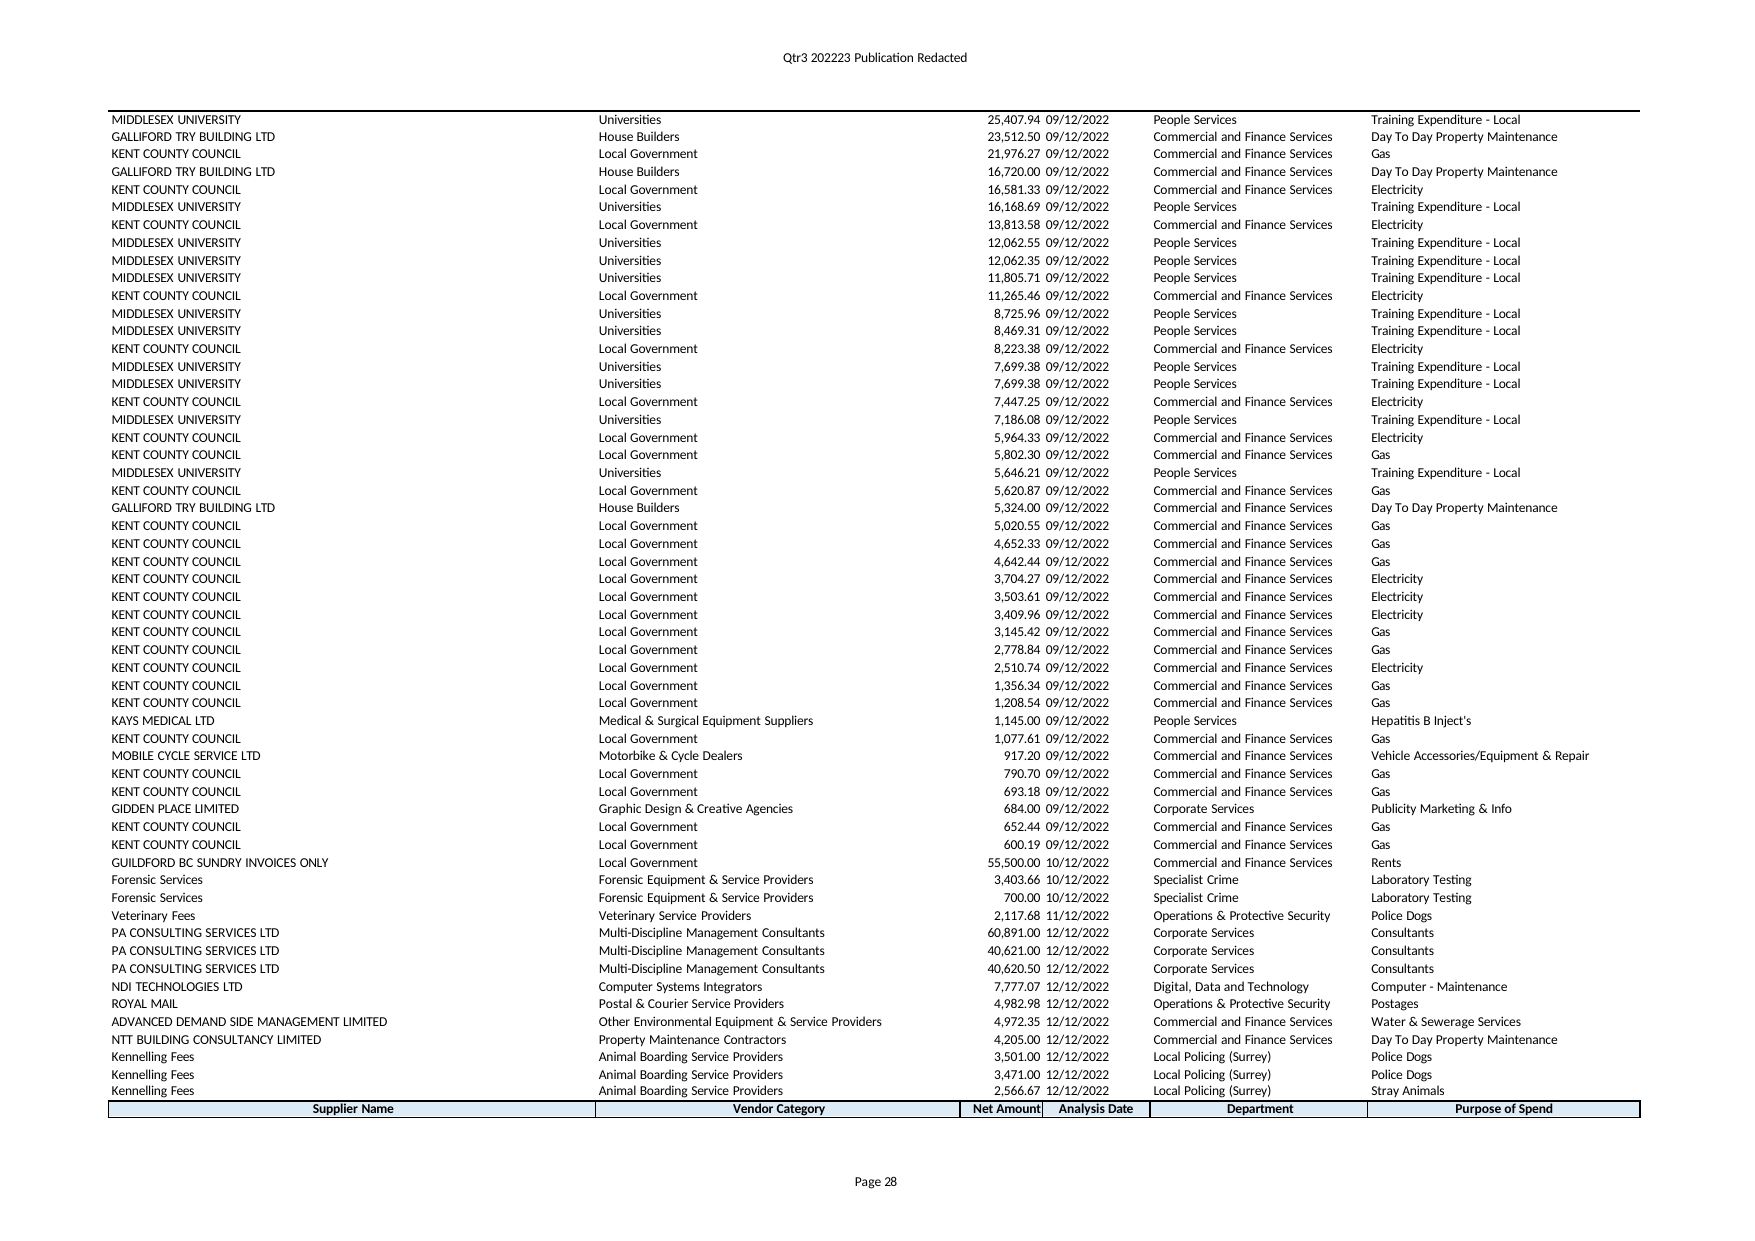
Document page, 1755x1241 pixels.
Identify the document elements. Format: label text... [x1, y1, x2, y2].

table_cell People Services [1150, 376, 1368, 394]
table_cell 5,802.30 [960, 447, 1042, 465]
table_cell Commercial and Finance Services [1150, 819, 1368, 837]
table_cell People Services [1150, 235, 1368, 252]
table_cell MIDDLESEX UNIVERSITY [108, 270, 596, 288]
table_cell House Builders [596, 500, 960, 518]
table_cell People Services [1150, 323, 1368, 341]
table_cell 09/12/2022 [1043, 182, 1150, 199]
table_cell 600.19 [960, 837, 1042, 854]
table_cell 8,469.31 [960, 323, 1042, 341]
table_cell Commercial and Finance Services [1150, 536, 1368, 553]
table_cell PA CONSULTING SERVICES LTD [108, 925, 596, 943]
table_cell Forensic Equipment & Service Providers [596, 890, 960, 908]
table_cell Day To Day Property Maintenance [1368, 164, 1640, 182]
table_cell Gas [1368, 731, 1640, 748]
table_cell People Services [1150, 359, 1368, 376]
table_cell Commercial and Finance Services [1150, 855, 1368, 872]
table_cell KENT COUNTY COUNCIL [108, 589, 596, 607]
table_cell 09/12/2022 [1043, 500, 1150, 518]
table_cell MIDDLESEX UNIVERSITY [108, 112, 596, 128]
table_cell Gas [1368, 536, 1640, 553]
table_cell People Services [1150, 713, 1368, 731]
table_cell GALLIFORD TRY BUILDING LTD [108, 129, 596, 146]
table_cell 09/12/2022 [1043, 642, 1150, 660]
table_cell Local Government [596, 855, 960, 872]
table_cell Operations & Protective Security [1150, 908, 1368, 925]
table_cell 16,720.00 [960, 164, 1042, 182]
table_cell 09/12/2022 [1043, 766, 1150, 784]
table_cell 10/12/2022 [1043, 890, 1150, 908]
table_cell 09/12/2022 [1043, 571, 1150, 589]
table_cell 10/12/2022 [1043, 872, 1150, 890]
table_cell NDI TECHNOLOGIES LTD [108, 979, 596, 996]
table_cell 09/12/2022 [1043, 253, 1150, 270]
table_cell MIDDLESEX UNIVERSITY [108, 376, 596, 394]
table_cell Computer Systems Integrators [596, 979, 960, 996]
table_cell Gas [1368, 695, 1640, 713]
table_cell Operations & Protective Security [1150, 996, 1368, 1014]
table_cell Commercial and Finance Services [1150, 554, 1368, 571]
table_cell 09/12/2022 [1043, 518, 1150, 536]
table_cell 1,077.61 [960, 731, 1042, 748]
table_cell Commercial and Finance Services [1150, 447, 1368, 465]
table_cell 12/12/2022 [1043, 925, 1150, 943]
table_cell Electricity [1368, 660, 1640, 677]
table_cell KENT COUNTY COUNCIL [108, 483, 596, 500]
table_cell 12/12/2022 [1043, 961, 1150, 978]
table_cell 5,620.87 [960, 483, 1042, 500]
table_cell Training Expenditure - Local [1368, 306, 1640, 323]
table_cell 3,471.00 [960, 1067, 1042, 1085]
table_cell Specialist Crime [1150, 890, 1368, 908]
table_cell Kennelling Fees [108, 1067, 596, 1085]
table_cell 25,407.94 [960, 112, 1042, 128]
table_cell 09/12/2022 [1043, 235, 1150, 252]
table_cell Gas [1368, 642, 1640, 660]
table_cell 7,699.38 [960, 359, 1042, 376]
table_cell ADVANCED DEMAND SIDE MANAGEMENT LIMITED [108, 1014, 596, 1032]
table_cell KENT COUNTY COUNCIL [108, 660, 596, 677]
table_cell Universities [596, 112, 960, 128]
table_cell 09/12/2022 [1043, 695, 1150, 713]
table_cell Corporate Services [1150, 943, 1368, 961]
table_cell KENT COUNTY COUNCIL [108, 182, 596, 199]
table_cell 55,500.00 [960, 855, 1042, 872]
table_cell Commercial and Finance Services [1150, 678, 1368, 695]
table_cell Local Government [596, 518, 960, 536]
table_cell Consultants [1368, 961, 1640, 978]
table_cell Motorbike & Cycle Dealers [596, 748, 960, 766]
table_cell KENT COUNTY COUNCIL [108, 624, 596, 642]
table_cell MIDDLESEX UNIVERSITY [108, 199, 596, 217]
table_cell 1,208.54 [960, 695, 1042, 713]
table_cell Kennelling Fees [108, 1049, 596, 1067]
table_cell 5,020.55 [960, 518, 1042, 536]
table_cell 2,510.74 [960, 660, 1042, 677]
table_cell Electricity [1368, 607, 1640, 624]
table_cell 3,501.00 [960, 1049, 1042, 1067]
table_cell 09/12/2022 [1043, 270, 1150, 288]
table_cell Local Government [596, 589, 960, 607]
table_cell Computer - Maintenance [1368, 979, 1640, 996]
table_cell Stray Animals [1368, 1085, 1640, 1100]
table_cell People Services [1150, 112, 1368, 128]
table_cell Graphic Design & Creative Agencies [596, 801, 960, 819]
table_cell People Services [1150, 199, 1368, 217]
table_cell Local Government [596, 642, 960, 660]
table_cell 700.00 [960, 890, 1042, 908]
table_cell 09/12/2022 [1043, 483, 1150, 500]
table_cell Gas [1368, 819, 1640, 837]
table_cell Forensic Services [108, 872, 596, 890]
table_cell KENT COUNTY COUNCIL [108, 447, 596, 465]
table_cell KENT COUNTY COUNCIL [108, 678, 596, 695]
table_cell KENT COUNTY COUNCIL [108, 731, 596, 748]
table_cell Commercial and Finance Services [1150, 1032, 1368, 1049]
table_cell Property Maintenance Contractors [596, 1032, 960, 1049]
table_cell 09/12/2022 [1043, 801, 1150, 819]
table_cell Commercial and Finance Services [1150, 341, 1368, 359]
table_cell ROYAL MAIL [108, 996, 596, 1014]
table_cell Day To Day Property Maintenance [1368, 129, 1640, 146]
table_header Analysis Date [1043, 1102, 1149, 1116]
table_cell 09/12/2022 [1043, 465, 1150, 483]
table_cell Local Government [596, 837, 960, 854]
table_cell Local Government [596, 447, 960, 465]
table_cell Commercial and Finance Services [1150, 837, 1368, 854]
table_cell Consultants [1368, 943, 1640, 961]
table_cell 09/12/2022 [1043, 217, 1150, 235]
table_cell Gas [1368, 447, 1640, 465]
table_cell Local Government [596, 660, 960, 677]
table_cell Day To Day Property Maintenance [1368, 1032, 1640, 1049]
table_cell 693.18 [960, 784, 1042, 801]
table_cell Local Government [596, 766, 960, 784]
table_cell Commercial and Finance Services [1150, 518, 1368, 536]
table_cell GUILDFORD BC SUNDRY INVOICES ONLY [108, 855, 596, 872]
table_cell Local Policing (Surrey) [1150, 1085, 1368, 1100]
table_cell Universities [596, 376, 960, 394]
table_cell Commercial and Finance Services [1150, 288, 1368, 306]
table_cell 3,403.66 [960, 872, 1042, 890]
table_cell Local Government [596, 571, 960, 589]
table_cell Gas [1368, 518, 1640, 536]
table_cell 09/12/2022 [1043, 129, 1150, 146]
table_cell Laboratory Testing [1368, 890, 1640, 908]
table_cell 7,699.38 [960, 376, 1042, 394]
table_cell 09/12/2022 [1043, 837, 1150, 854]
table_cell 60,891.00 [960, 925, 1042, 943]
table_cell KENT COUNTY COUNCIL [108, 341, 596, 359]
table_cell Corporate Services [1150, 925, 1368, 943]
table_cell Water & Sewerage Services [1368, 1014, 1640, 1032]
table_cell Commercial and Finance Services [1150, 394, 1368, 412]
table_cell Universities [596, 465, 960, 483]
table_header Vendor Category [596, 1102, 959, 1116]
table_cell KENT COUNTY COUNCIL [108, 430, 596, 447]
table_cell Laboratory Testing [1368, 872, 1640, 890]
table_cell Commercial and Finance Services [1150, 766, 1368, 784]
table_cell Vehicle Accessories/Equipment & Repair [1368, 748, 1640, 766]
table_cell Universities [596, 270, 960, 288]
table_cell 09/12/2022 [1043, 341, 1150, 359]
table_cell Local Government [596, 430, 960, 447]
table_cell Gas [1368, 554, 1640, 571]
table_cell 2,566.67 [960, 1085, 1042, 1100]
table_cell Training Expenditure - Local [1368, 270, 1640, 288]
table_cell Training Expenditure - Local [1368, 412, 1640, 429]
table_cell 09/12/2022 [1043, 731, 1150, 748]
table_cell 3,704.27 [960, 571, 1042, 589]
table_cell Commercial and Finance Services [1150, 642, 1368, 660]
table_cell Animal Boarding Service Providers [596, 1085, 960, 1100]
table_cell 4,972.35 [960, 1014, 1042, 1032]
table_cell 12/12/2022 [1043, 1032, 1150, 1049]
table_cell Local Government [596, 341, 960, 359]
table_cell 12/12/2022 [1043, 1014, 1150, 1032]
table_cell Gas [1368, 766, 1640, 784]
table_cell Commercial and Finance Services [1150, 164, 1368, 182]
table_cell 4,982.98 [960, 996, 1042, 1014]
table_cell Multi-Discipline Management Consultants [596, 961, 960, 978]
table_cell MOBILE CYCLE SERVICE LTD [108, 748, 596, 766]
table_cell 09/12/2022 [1043, 660, 1150, 677]
table_cell 09/12/2022 [1043, 589, 1150, 607]
table_cell Training Expenditure - Local [1368, 199, 1640, 217]
table_cell Local Government [596, 146, 960, 164]
table_cell MIDDLESEX UNIVERSITY [108, 412, 596, 429]
table_cell 12,062.55 [960, 235, 1042, 252]
table_cell 12/12/2022 [1043, 979, 1150, 996]
table_cell Training Expenditure - Local [1368, 253, 1640, 270]
table_cell Specialist Crime [1150, 872, 1368, 890]
table_cell Police Dogs [1368, 908, 1640, 925]
table_cell 09/12/2022 [1043, 713, 1150, 731]
table_cell 10/12/2022 [1043, 855, 1150, 872]
table_cell Universities [596, 359, 960, 376]
table_cell Commercial and Finance Services [1150, 146, 1368, 164]
table_cell KENT COUNTY COUNCIL [108, 695, 596, 713]
table_cell KENT COUNTY COUNCIL [108, 288, 596, 306]
table_cell 09/12/2022 [1043, 748, 1150, 766]
table_cell 11,805.71 [960, 270, 1042, 288]
table_cell 09/12/2022 [1043, 447, 1150, 465]
table_cell Gas [1368, 837, 1640, 854]
table_cell 09/12/2022 [1043, 678, 1150, 695]
table_cell Local Policing (Surrey) [1150, 1067, 1368, 1085]
table_cell Local Government [596, 217, 960, 235]
table_cell KENT COUNTY COUNCIL [108, 536, 596, 553]
table_cell KENT COUNTY COUNCIL [108, 217, 596, 235]
table_cell 12/12/2022 [1043, 1049, 1150, 1067]
table_cell 23,512.50 [960, 129, 1042, 146]
table_cell Commercial and Finance Services [1150, 748, 1368, 766]
table_cell 7,186.08 [960, 412, 1042, 429]
table_cell KENT COUNTY COUNCIL [108, 784, 596, 801]
table_cell Rents [1368, 855, 1640, 872]
table_cell Police Dogs [1368, 1067, 1640, 1085]
table_cell Local Government [596, 607, 960, 624]
table_cell Universities [596, 412, 960, 429]
table_cell 09/12/2022 [1043, 146, 1150, 164]
table_cell Police Dogs [1368, 1049, 1640, 1067]
table_cell 3,145.42 [960, 624, 1042, 642]
table_header Purpose of Spend [1368, 1102, 1639, 1116]
table_cell Forensic Services [108, 890, 596, 908]
table_cell MIDDLESEX UNIVERSITY [108, 323, 596, 341]
table_cell 09/12/2022 [1043, 554, 1150, 571]
table_cell Gas [1368, 483, 1640, 500]
table_cell 4,652.33 [960, 536, 1042, 553]
table_cell Commercial and Finance Services [1150, 784, 1368, 801]
table_cell 12,062.35 [960, 253, 1042, 270]
table_cell Local Government [596, 554, 960, 571]
table_cell Commercial and Finance Services [1150, 695, 1368, 713]
table_cell Postal & Courier Service Providers [596, 996, 960, 1014]
table_cell 09/12/2022 [1043, 323, 1150, 341]
table_cell Commercial and Finance Services [1150, 624, 1368, 642]
table_cell Multi-Discipline Management Consultants [596, 925, 960, 943]
table_cell Gas [1368, 678, 1640, 695]
table_cell Kennelling Fees [108, 1085, 596, 1100]
table_cell 09/12/2022 [1043, 624, 1150, 642]
table_cell 652.44 [960, 819, 1042, 837]
table_cell Gas [1368, 146, 1640, 164]
table_cell Commercial and Finance Services [1150, 571, 1368, 589]
table_cell 09/12/2022 [1043, 784, 1150, 801]
table_cell House Builders [596, 129, 960, 146]
table_cell People Services [1150, 465, 1368, 483]
table_cell 12/12/2022 [1043, 1085, 1150, 1100]
table_cell Digital, Data and Technology [1150, 979, 1368, 996]
table_cell Local Government [596, 536, 960, 553]
table_cell KENT COUNTY COUNCIL [108, 554, 596, 571]
table_cell MIDDLESEX UNIVERSITY [108, 306, 596, 323]
table_cell 917.20 [960, 748, 1042, 766]
table_cell Local Government [596, 483, 960, 500]
table_cell Commercial and Finance Services [1150, 731, 1368, 748]
table_cell 12/12/2022 [1043, 943, 1150, 961]
table_cell Training Expenditure - Local [1368, 376, 1640, 394]
table_header Supplier Name [109, 1102, 595, 1116]
table_cell 3,503.61 [960, 589, 1042, 607]
table_cell 8,223.38 [960, 341, 1042, 359]
table_cell Electricity [1368, 571, 1640, 589]
table_cell KENT COUNTY COUNCIL [108, 394, 596, 412]
table_cell Universities [596, 199, 960, 217]
table_cell Local Government [596, 288, 960, 306]
table_cell House Builders [596, 164, 960, 182]
table_cell 12/12/2022 [1043, 1067, 1150, 1085]
table_cell Commercial and Finance Services [1150, 430, 1368, 447]
table_cell Universities [596, 235, 960, 252]
table_cell 4,205.00 [960, 1032, 1042, 1049]
table_cell 4,642.44 [960, 554, 1042, 571]
table_cell 09/12/2022 [1043, 607, 1150, 624]
table_cell Electricity [1368, 430, 1640, 447]
table_cell KENT COUNTY COUNCIL [108, 642, 596, 660]
table_cell 09/12/2022 [1043, 412, 1150, 429]
table_cell Local Government [596, 394, 960, 412]
table_cell Local Government [596, 784, 960, 801]
table_cell 5,324.00 [960, 500, 1042, 518]
table_cell Training Expenditure - Local [1368, 465, 1640, 483]
table_cell 09/12/2022 [1043, 536, 1150, 553]
table_cell Local Government [596, 731, 960, 748]
table_cell MIDDLESEX UNIVERSITY [108, 359, 596, 376]
table_cell Consultants [1368, 925, 1640, 943]
table_cell 21,976.27 [960, 146, 1042, 164]
table_cell 16,581.33 [960, 182, 1042, 199]
table_cell PA CONSULTING SERVICES LTD [108, 961, 596, 978]
table_cell Day To Day Property Maintenance [1368, 500, 1640, 518]
table_cell KENT COUNTY COUNCIL [108, 766, 596, 784]
table_cell PA CONSULTING SERVICES LTD [108, 943, 596, 961]
table_cell Animal Boarding Service Providers [596, 1049, 960, 1067]
table_cell Commercial and Finance Services [1150, 129, 1368, 146]
table_cell Postages [1368, 996, 1640, 1014]
table_cell 09/12/2022 [1043, 376, 1150, 394]
table_cell 11,265.46 [960, 288, 1042, 306]
table_cell Animal Boarding Service Providers [596, 1067, 960, 1085]
table_cell 790.70 [960, 766, 1042, 784]
table_cell People Services [1150, 412, 1368, 429]
table_cell KENT COUNTY COUNCIL [108, 607, 596, 624]
table_cell Universities [596, 323, 960, 341]
table_cell 09/12/2022 [1043, 359, 1150, 376]
table_cell GALLIFORD TRY BUILDING LTD [108, 164, 596, 182]
table_cell 40,621.00 [960, 943, 1042, 961]
table_cell MIDDLESEX UNIVERSITY [108, 465, 596, 483]
table_cell Training Expenditure - Local [1368, 235, 1640, 252]
table_cell 3,409.96 [960, 607, 1042, 624]
table_cell Local Government [596, 678, 960, 695]
table_cell Commercial and Finance Services [1150, 483, 1368, 500]
table_cell People Services [1150, 253, 1368, 270]
table_cell 09/12/2022 [1043, 164, 1150, 182]
table_cell 5,964.33 [960, 430, 1042, 447]
table_cell Commercial and Finance Services [1150, 660, 1368, 677]
table_cell Corporate Services [1150, 961, 1368, 978]
table_cell Commercial and Finance Services [1150, 500, 1368, 518]
table_cell Electricity [1368, 217, 1640, 235]
table_cell 13,813.58 [960, 217, 1042, 235]
table_cell Universities [596, 306, 960, 323]
table_cell 7,777.07 [960, 979, 1042, 996]
table_cell KENT COUNTY COUNCIL [108, 837, 596, 854]
table_cell NTT BUILDING CONSULTANCY LIMITED [108, 1032, 596, 1049]
table_cell 09/12/2022 [1043, 199, 1150, 217]
table_cell Other Environmental Equipment & Service Providers [596, 1014, 960, 1032]
table_cell People Services [1150, 306, 1368, 323]
table_cell 40,620.50 [960, 961, 1042, 978]
table_cell Corporate Services [1150, 801, 1368, 819]
table_cell MIDDLESEX UNIVERSITY [108, 235, 596, 252]
table_cell Veterinary Service Providers [596, 908, 960, 925]
table_cell Commercial and Finance Services [1150, 589, 1368, 607]
table_header Department [1151, 1102, 1367, 1116]
table_cell KENT COUNTY COUNCIL [108, 518, 596, 536]
table_cell KENT COUNTY COUNCIL [108, 571, 596, 589]
table_cell Hepatitis B Inject's [1368, 713, 1640, 731]
table_cell Training Expenditure - Local [1368, 323, 1640, 341]
table_cell 8,725.96 [960, 306, 1042, 323]
table_cell Training Expenditure - Local [1368, 112, 1640, 128]
table_cell Commercial and Finance Services [1150, 182, 1368, 199]
table_cell GIDDEN PLACE LIMITED [108, 801, 596, 819]
table_cell Gas [1368, 624, 1640, 642]
table_cell Multi-Discipline Management Consultants [596, 943, 960, 961]
table_cell KENT COUNTY COUNCIL [108, 819, 596, 837]
table_cell Publicity Marketing & Info [1368, 801, 1640, 819]
table_cell 09/12/2022 [1043, 288, 1150, 306]
table_cell 2,778.84 [960, 642, 1042, 660]
table_cell KENT COUNTY COUNCIL [108, 146, 596, 164]
table_cell Electricity [1368, 394, 1640, 412]
table_cell 7,447.25 [960, 394, 1042, 412]
table_cell Forensic Equipment & Service Providers [596, 872, 960, 890]
table_cell 12/12/2022 [1043, 996, 1150, 1014]
table_cell MIDDLESEX UNIVERSITY [108, 253, 596, 270]
table_cell 09/12/2022 [1043, 430, 1150, 447]
table_cell Electricity [1368, 288, 1640, 306]
table_cell 11/12/2022 [1043, 908, 1150, 925]
table_cell Electricity [1368, 341, 1640, 359]
table_cell KAYS MEDICAL LTD [108, 713, 596, 731]
table_header Net Amount [961, 1102, 1042, 1116]
table_cell Commercial and Finance Services [1150, 217, 1368, 235]
table_cell 1,145.00 [960, 713, 1042, 731]
table_cell Local Government [596, 624, 960, 642]
table_cell 09/12/2022 [1043, 819, 1150, 837]
table_cell Local Government [596, 695, 960, 713]
table_cell Medical & Surgical Equipment Suppliers [596, 713, 960, 731]
table_cell Electricity [1368, 182, 1640, 199]
table_cell Training Expenditure - Local [1368, 359, 1640, 376]
table_cell Local Policing (Surrey) [1150, 1049, 1368, 1067]
table_cell 5,646.21 [960, 465, 1042, 483]
table_cell Local Government [596, 182, 960, 199]
table_cell 1,356.34 [960, 678, 1042, 695]
table_cell 09/12/2022 [1043, 394, 1150, 412]
table_cell 684.00 [960, 801, 1042, 819]
table_cell 09/12/2022 [1043, 112, 1150, 128]
table_cell GALLIFORD TRY BUILDING LTD [108, 500, 596, 518]
table_cell Commercial and Finance Services [1150, 1014, 1368, 1032]
table_cell 09/12/2022 [1043, 306, 1150, 323]
table_cell 2,117.68 [960, 908, 1042, 925]
table_cell Gas [1368, 784, 1640, 801]
table_cell Universities [596, 253, 960, 270]
table_cell Veterinary Fees [108, 908, 596, 925]
table_cell Electricity [1368, 589, 1640, 607]
table_cell 16,168.69 [960, 199, 1042, 217]
table_cell Local Government [596, 819, 960, 837]
table_cell People Services [1150, 270, 1368, 288]
table_cell Commercial and Finance Services [1150, 607, 1368, 624]
